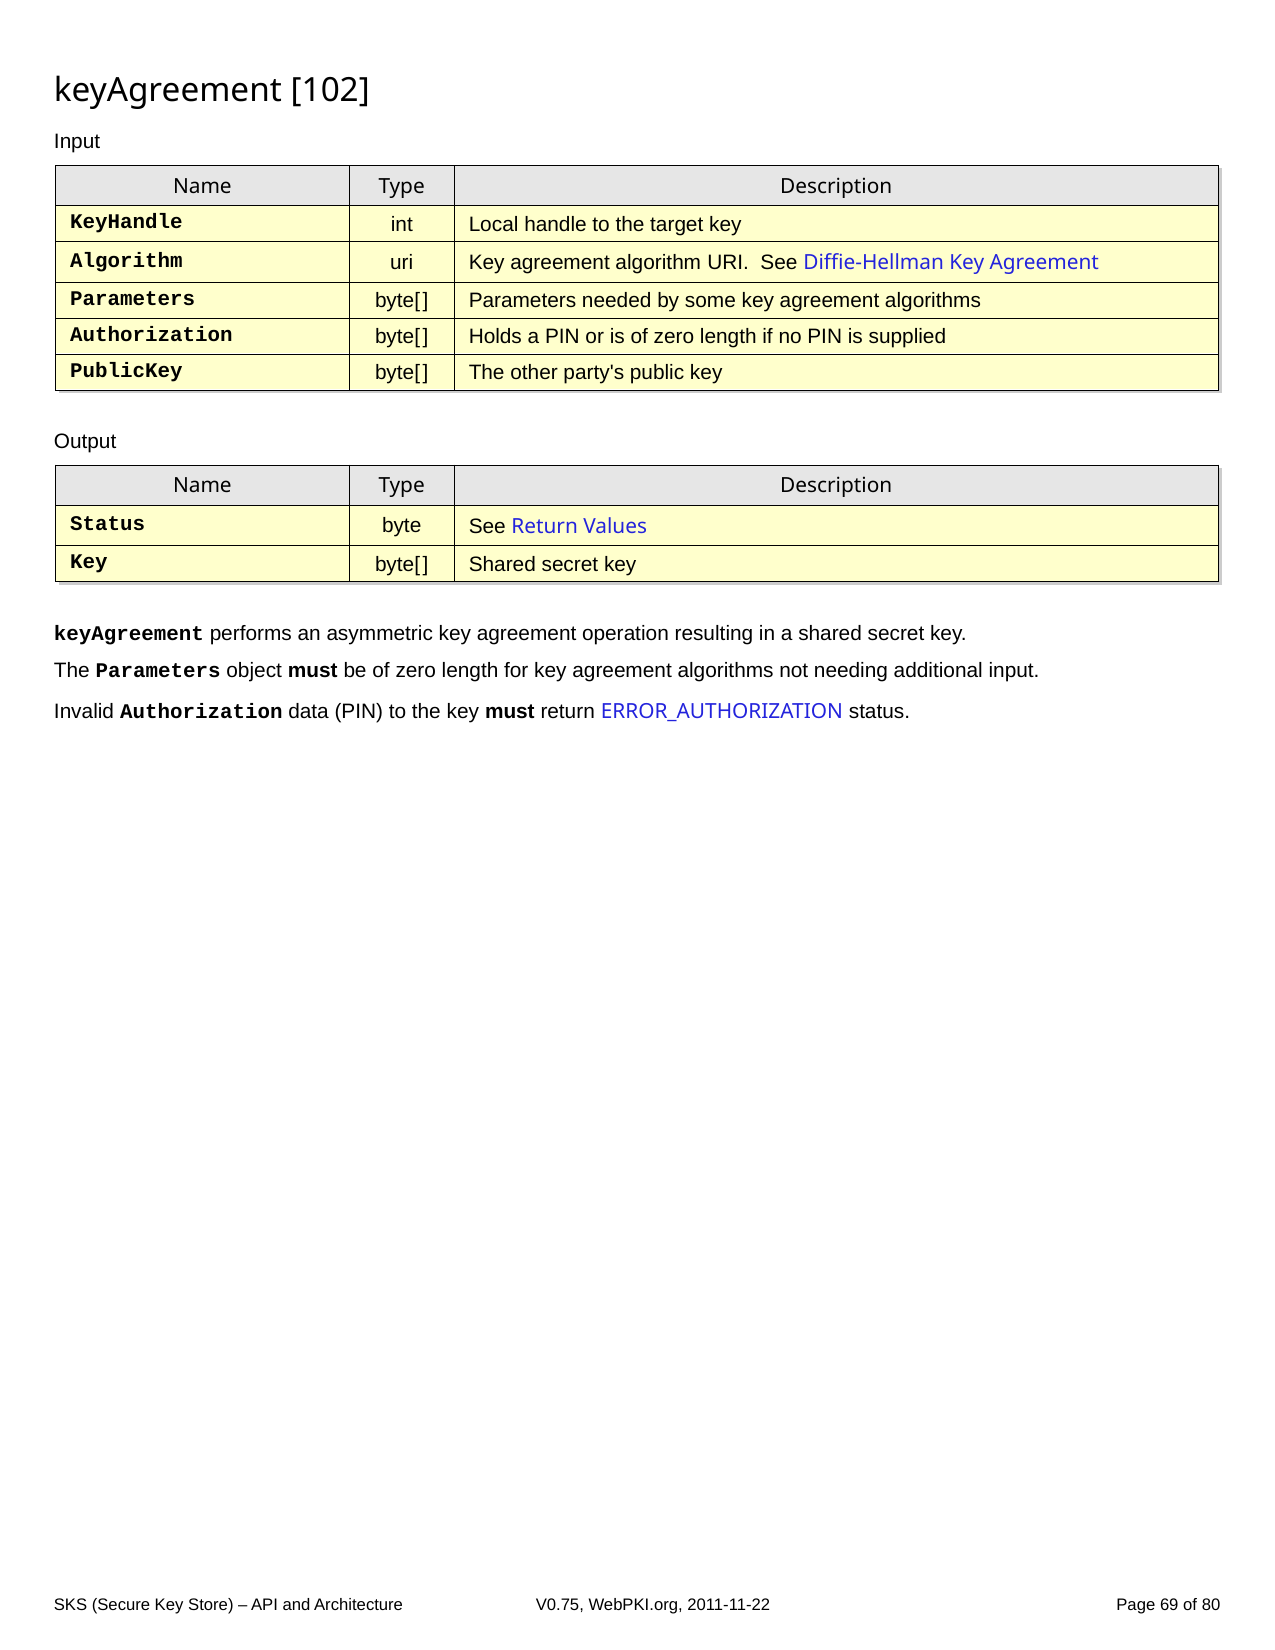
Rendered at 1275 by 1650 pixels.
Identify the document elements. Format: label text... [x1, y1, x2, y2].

table_cell See Return Values [455, 506, 1218, 545]
table_cell KeyHandle [56, 206, 349, 241]
table_cell byte⁮[ ] [350, 355, 454, 389]
table_header Type [350, 466, 454, 505]
text Input [54, 129, 1221, 153]
table_cell Algorithm [56, 242, 349, 282]
table_cell uri [350, 242, 454, 282]
table_cell Local handle to the target key [455, 206, 1218, 241]
text The Parameters object must be of zero length for key agreement algorithms not needing additional input. [54, 658, 1221, 684]
table_cell byte⁮[ ] [350, 546, 454, 581]
table_cell Holds a PIN or is of zero length if no PIN is supplied [455, 319, 1218, 353]
table_cell byte [350, 506, 454, 545]
table_cell byte⁮[ ] [350, 283, 454, 318]
table_header Name [56, 466, 349, 505]
table_header Name [56, 166, 349, 205]
text Output [54, 429, 1221, 453]
table_header Type [350, 166, 454, 205]
subtitle keyAgreement [102] [54, 66, 1221, 111]
table_cell PublicKey [56, 355, 349, 389]
table_cell The other party's public key [455, 355, 1218, 389]
text keyAgreement performs an asymmetric key agreement operation resulting in a shared secret key. [54, 621, 1221, 647]
text Invalid Authorization data (PIN) to the key must return ERROR_AUTHORIZATION status. [54, 696, 1221, 724]
table_cell Parameters needed by some key agreement algorithms [455, 283, 1218, 318]
table_cell Key agreement algorithm URI. See Diffie-Hellman Key Agreement ‎ [455, 242, 1218, 282]
table_cell byte⁮[ ] [350, 319, 454, 353]
table_cell Shared secret key [455, 546, 1218, 581]
table_cell Parameters [56, 283, 349, 318]
table_header Description [455, 166, 1218, 205]
table_header Description [455, 466, 1218, 505]
table_cell int [350, 206, 454, 241]
table_cell Key [56, 546, 349, 581]
table_cell Authorization [56, 319, 349, 353]
table_cell Status [56, 506, 349, 545]
